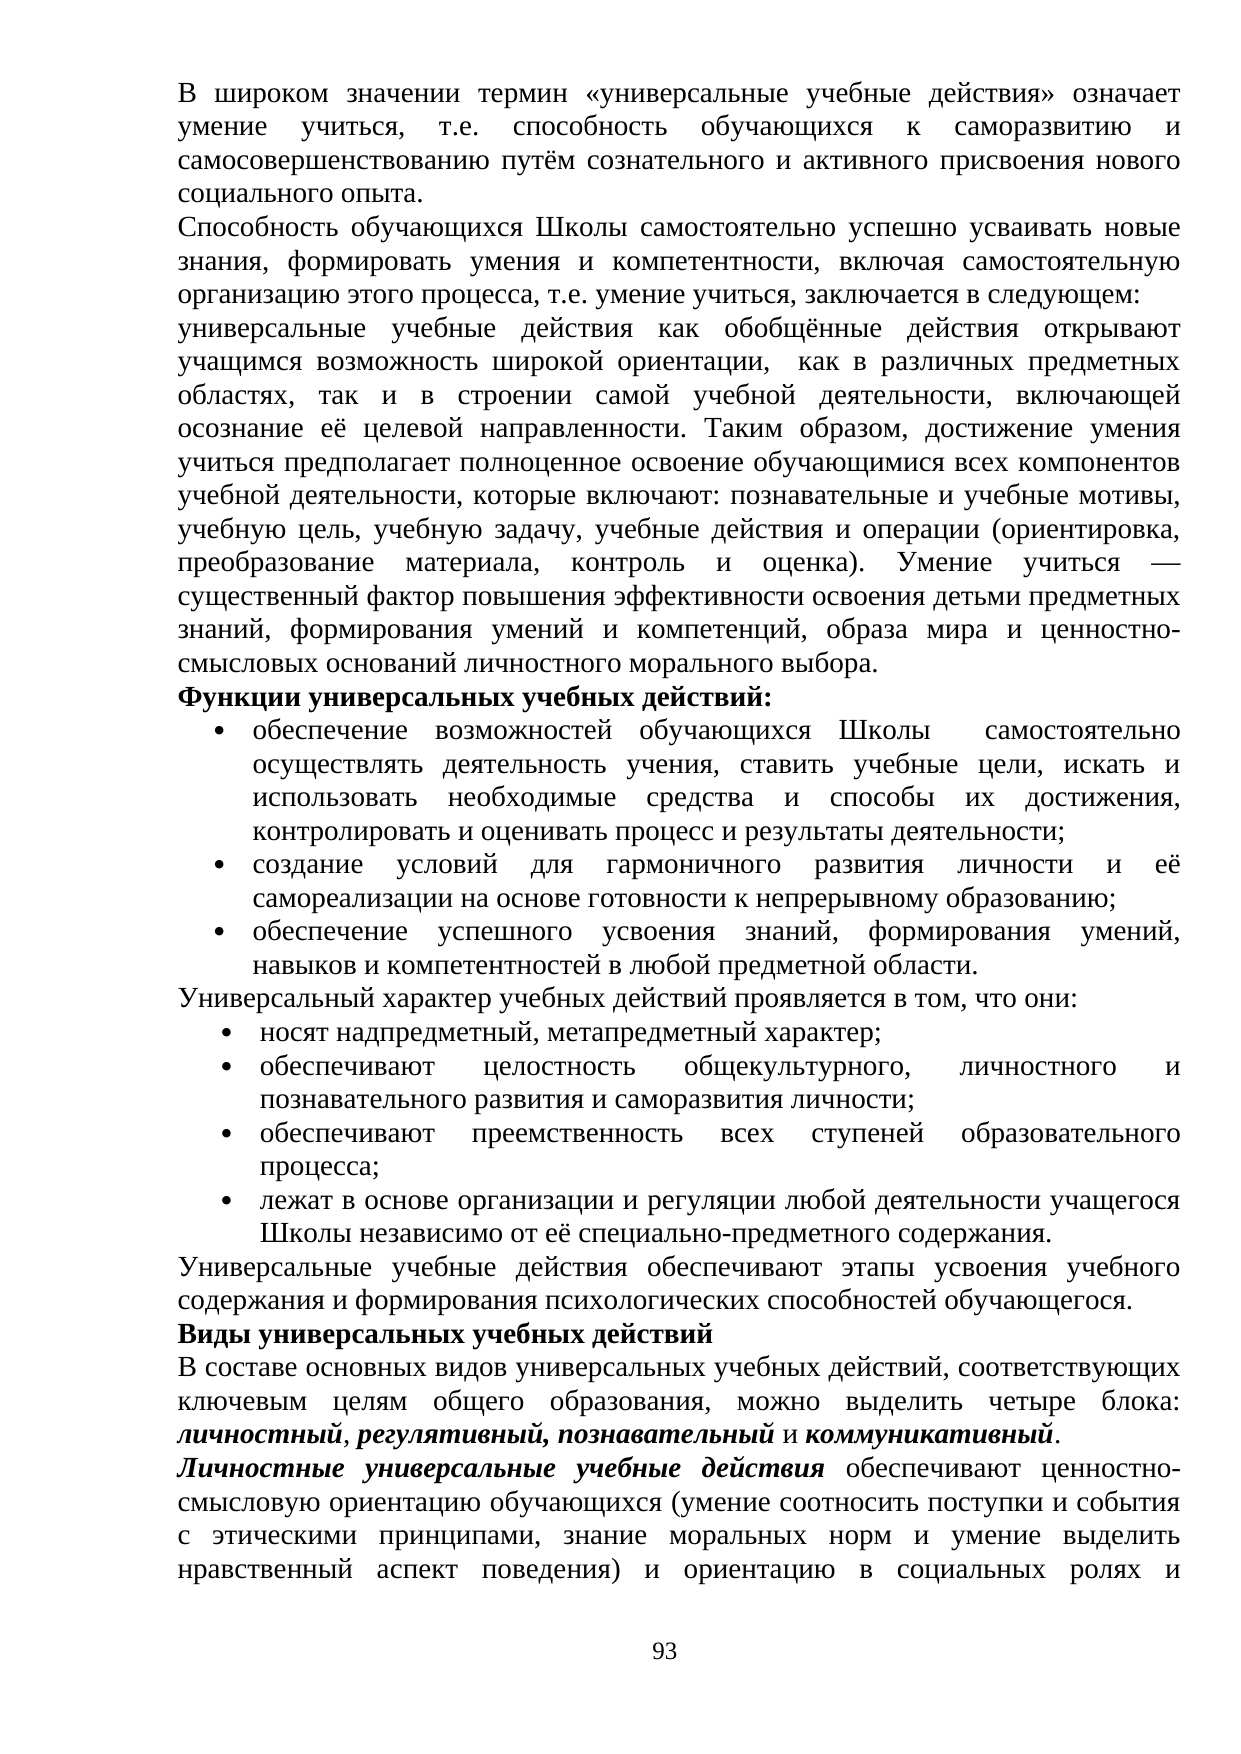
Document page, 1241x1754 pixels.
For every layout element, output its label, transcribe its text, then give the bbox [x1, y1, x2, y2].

text Универсальный характер учебных действий проявляется в том, что они: [177, 981, 1181, 1014]
text универсальные учебные действия как обобщённые действия открывают учащимся возможность широкой ориентации, как в различных предметных областях, так и в строении самой учебной деятельности, включающей осознание её целевой направленности. Таким образом, достижение умения учиться предполагает полноценное освоение обучающимися всех компонентов учебной деятельности, которые включают: познавательные и учебные мотивы, учебную цель, учебную задачу, учебные действия и операции (ориентировка, преобразование материала, контроль и оценка). Умение учиться — существенный фактор повышения эффективности освоения детьми предметных знаний, формирования умений и компетенций, образа мира и ценностно-смысловых оснований личностного морального выбора. [177, 310, 1181, 679]
text В широком значении термин «универсальные учебные действия» означает умение учиться, т.е. способность обучающихся к саморазвитию и самосовершенствованию путём сознательного и активного присвоения нового социального опыта. [177, 75, 1181, 209]
list обеспечивают преемственность всех ступеней образовательного процесса; [222, 1115, 1181, 1182]
text Виды универсальных учебных действий [177, 1316, 1181, 1349]
list обеспечение возможностей обучающихся Школы самостоятельно осуществлять деятельность учения, ставить учебные цели, искать и использовать необходимые средства и способы их достижения, контролировать и оценивать процесс и результаты деятельности; [215, 712, 1181, 846]
list лежат в основе организации и регуляции любой деятельности учащегося Школы независимо от её специально-предметного содержания. [222, 1182, 1181, 1249]
list обеспечивают целостность общекультурного, личностного и познавательного развития и саморазвития личности; [222, 1048, 1181, 1115]
list создание условий для гармоничного развития личности и её самореализации на основе готовности к непрерывному образованию; [215, 846, 1181, 913]
text Функции универсальных учебных действий: [177, 679, 1181, 712]
text Универсальные учебные действия обеспечивают этапы усвоения учебного содержания и формирования психологических способностей обучающегося. [177, 1249, 1181, 1316]
list обеспечение успешного усвоения знаний, формирования умений, навыков и компетентностей в любой предметной области. [215, 913, 1181, 981]
text Способность обучающихся Школы самостоятельно успешно усваивать новые знания, формировать умения и компетентности, включая самостоятельную организацию этого процесса, т.е. умение учиться, заключается в следующем: [177, 209, 1181, 310]
list носят надпредметный, метапредметный характер; [222, 1014, 1181, 1048]
text Личностные универсальные учебные действия обеспечивают ценностно-смысловую ориентацию обучающихся (умение соотносить поступки и события с этическими принципами, знание моральных норм и умение выделить нравственный аспект поведения) и ориентацию в социальных ролях и [177, 1450, 1181, 1584]
text В составе основных видов универсальных учебных действий, соответствующих ключевым целям общего образования, можно выделить четыре блока: личностный, регулятивный, познавательный и коммуникативный. [177, 1349, 1181, 1450]
